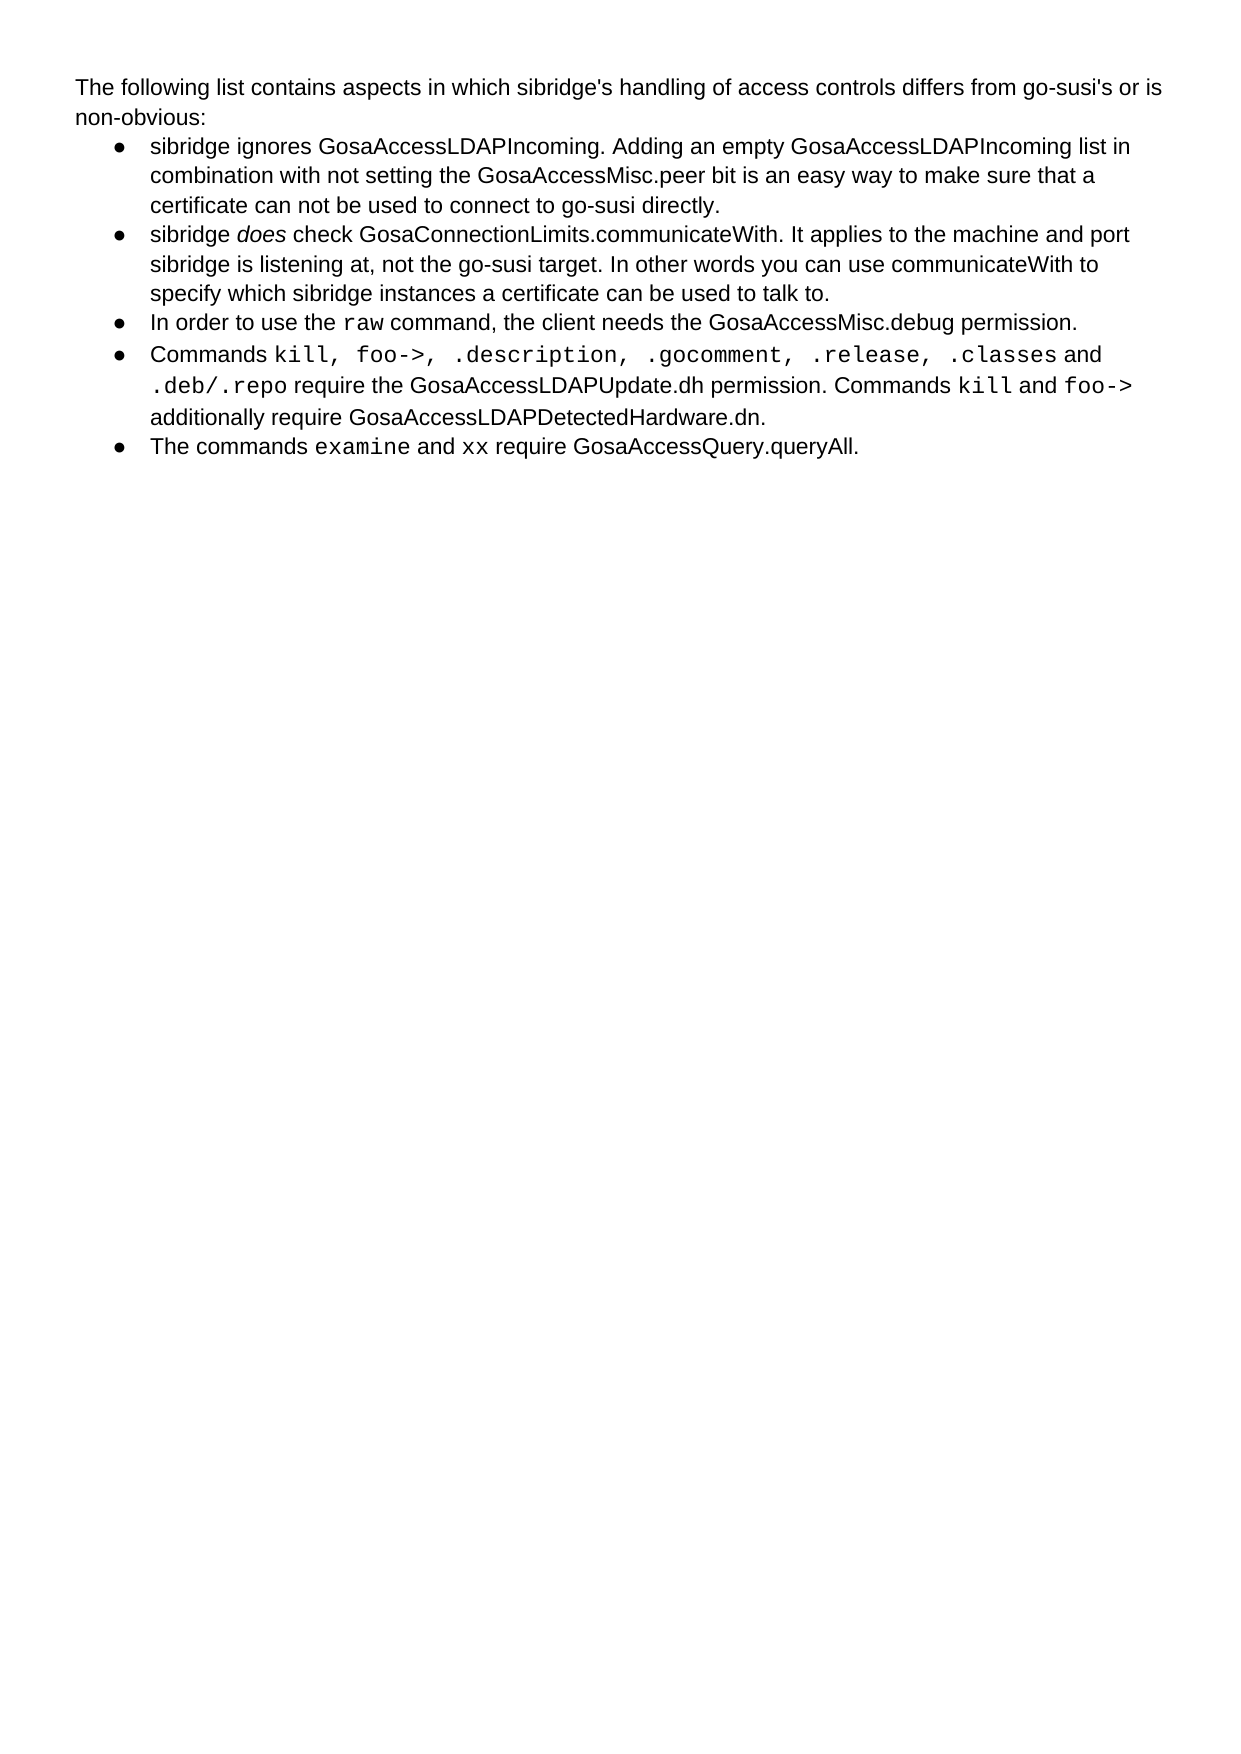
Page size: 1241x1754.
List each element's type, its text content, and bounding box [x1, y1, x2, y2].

text The following list contains aspects in which sibridge's handling of access controls differs from go-susi's or is non-obvious: [75, 75, 1165, 130]
list sibridge does check GosaConnectionLimits.communicateWith. It applies to the machine and port sibridge is listening at, not the go-susi target. In other words you can use communicateWith to specify which sibridge instances a certificate can be used to talk to. [112, 222, 1165, 306]
list sibridge ignores GosaAccessLDAPIncoming. Adding an empty GosaAccessLDAPIncoming list in combination with not setting the GosaAccessMisc.peer bit is an easy way to make sure that a certificate can not be used to connect to go-susi directly. [112, 134, 1165, 218]
list The commands examine and xx require GosaAccessQuery.queryAll. [112, 434, 1165, 461]
list Commands kill, foo->, .description, .gocomment, .release, .classes and .deb/.repo require the GosaAccessLDAPUpdate.dh permission. Commands kill and foo-> additionally require GosaAccessLDAPDetectedHardware.dn. [112, 342, 1165, 430]
list In order to use the raw command, the client needs the GosaAccessMisc.debug permission. [112, 310, 1165, 338]
